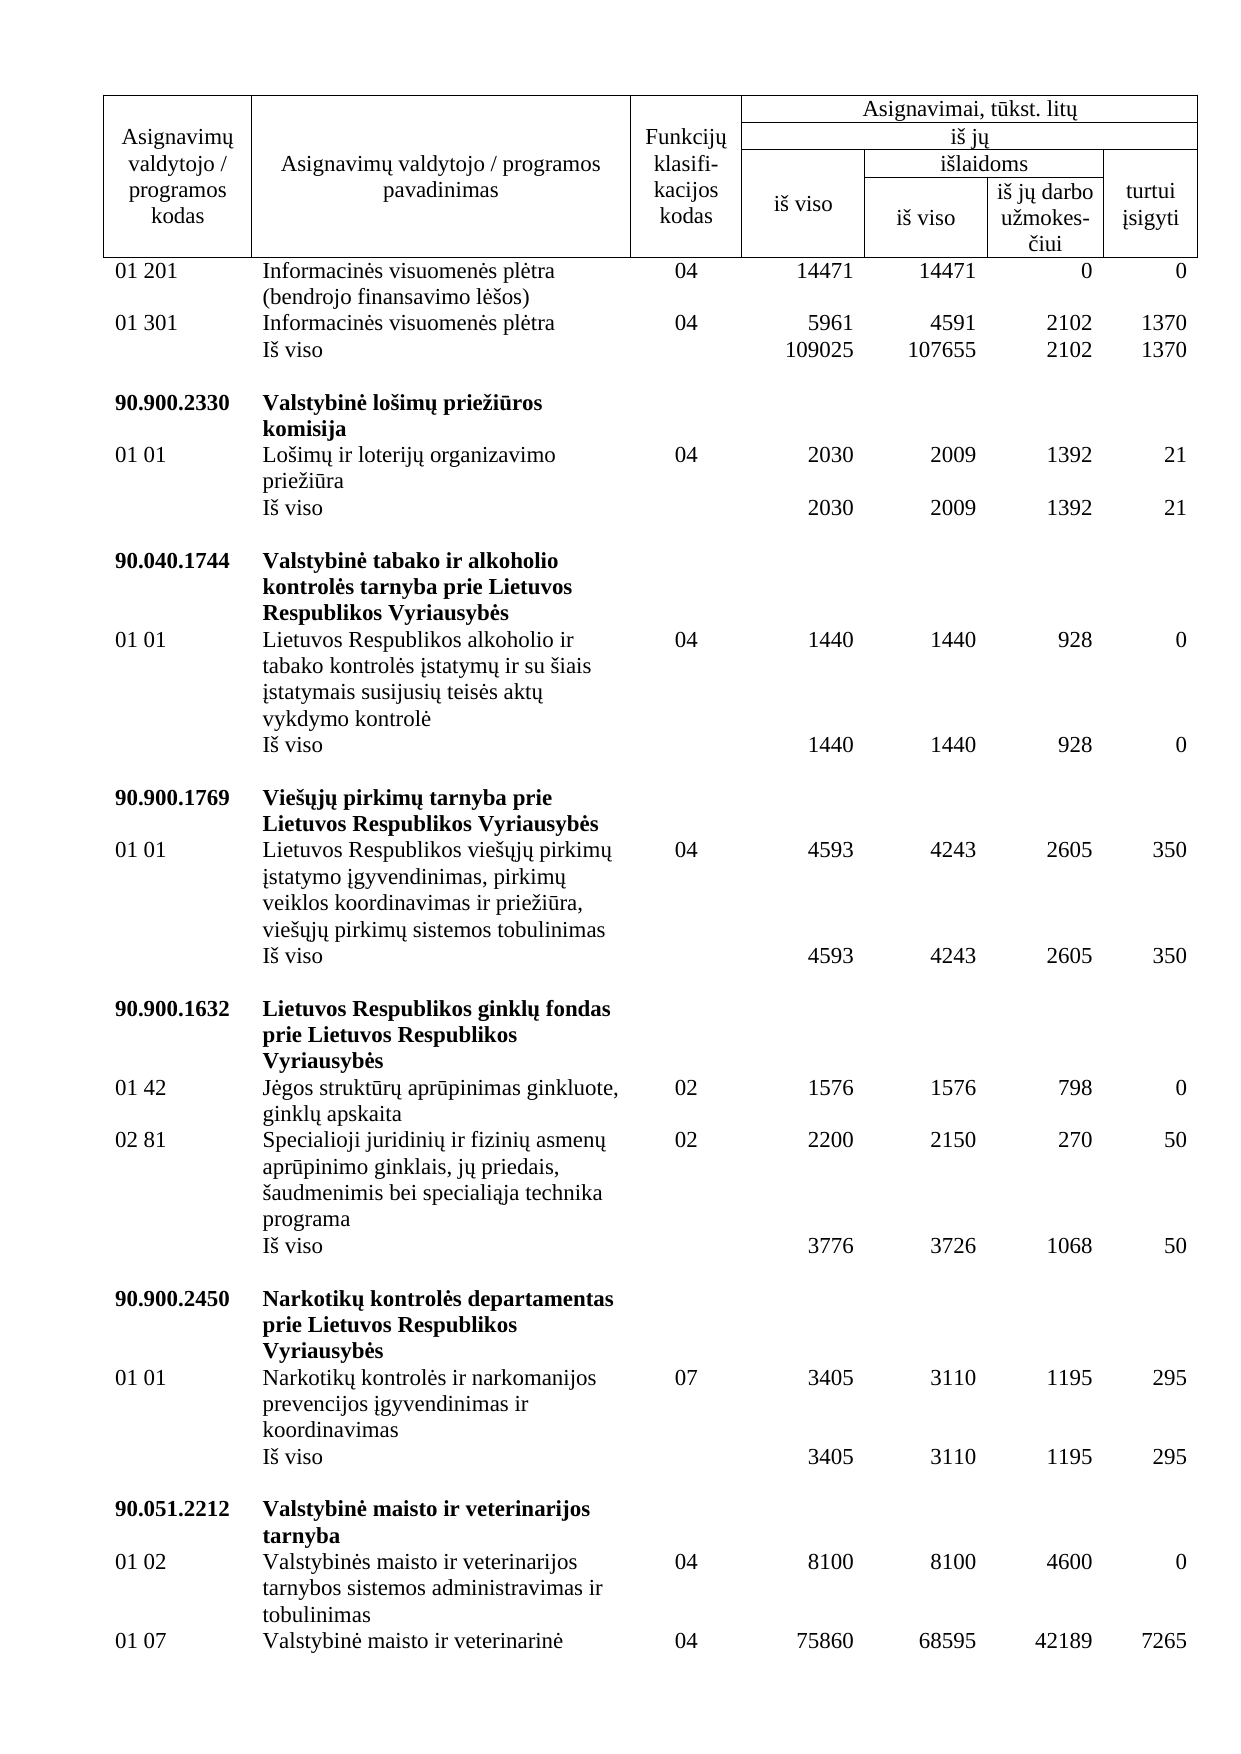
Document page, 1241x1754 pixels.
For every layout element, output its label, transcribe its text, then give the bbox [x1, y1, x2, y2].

table_cell [865, 1285, 987, 1364]
table_cell 1370 [1104, 310, 1198, 336]
table_cell [251, 968, 630, 995]
table_cell Valstybinė lošimų priežiūros komisija [251, 389, 630, 441]
table_cell 350 [1104, 837, 1198, 942]
table_cell [104, 1258, 251, 1284]
table_cell 01 01 [104, 626, 251, 731]
table_cell Narkotikų kontrolės departamentas prie Lietuvos Respublikos Vyriausybės [251, 1285, 630, 1364]
table_cell 4593 [742, 837, 864, 942]
table_cell 4600 [987, 1548, 1103, 1627]
table_cell 270 [987, 1126, 1103, 1232]
table_cell [1104, 1258, 1198, 1284]
table_cell Lietuvos Respublikos viešųjų pirkimų įstatymo įgyvendinimas, pirkimų veiklos koordinavimas ir priežiūra, viešųjų pirkimų sistemos tobulinimas [251, 837, 630, 942]
table_cell [987, 520, 1103, 547]
table_cell [865, 784, 987, 837]
table_cell [1104, 784, 1198, 837]
table_cell iš viso [865, 178, 987, 257]
table_cell 04 [630, 626, 742, 731]
table_cell 4243 [865, 942, 987, 968]
table_cell [865, 1495, 987, 1548]
table_cell [865, 758, 987, 784]
table_cell [865, 547, 987, 626]
table_cell [630, 1258, 742, 1284]
table_cell 8100 [742, 1548, 864, 1627]
table_cell 1195 [987, 1364, 1103, 1443]
table_cell 0 [1104, 731, 1198, 757]
table_cell 01 07 [104, 1627, 251, 1653]
table_cell 5961 [742, 310, 864, 336]
table_cell 04 [630, 1548, 742, 1627]
table_cell [742, 389, 864, 441]
table_cell 0 [1104, 1074, 1198, 1126]
table_cell [865, 1258, 987, 1284]
table_cell [742, 547, 864, 626]
table_cell Valstybinės maisto ir veterinarijos tarnybos sistemos administravimas ir tobulinimas [251, 1548, 630, 1627]
table_cell [987, 1285, 1103, 1364]
table_cell Informacinės visuomenės plėtra [251, 310, 630, 336]
table_cell [865, 995, 987, 1074]
table_cell 4591 [865, 310, 987, 336]
table_cell iš viso [742, 150, 864, 257]
table_cell [630, 389, 742, 441]
table_cell Jėgos struktūrų aprūpinimas ginkluote, ginklų apskaita [251, 1074, 630, 1126]
table_cell [987, 389, 1103, 441]
table_cell 0 [1104, 626, 1198, 731]
table_cell 42189 [987, 1627, 1103, 1653]
table_cell 4243 [865, 837, 987, 942]
table_cell 1440 [742, 626, 864, 731]
table_cell 3110 [865, 1443, 987, 1469]
table_cell 01 201 [104, 258, 251, 309]
table_cell [865, 362, 987, 388]
table_cell [742, 1285, 864, 1364]
table_cell 928 [987, 626, 1103, 731]
table_cell 295 [1104, 1443, 1198, 1469]
table_cell 01 42 [104, 1074, 251, 1126]
table_cell 107655 [865, 336, 987, 362]
table_cell [630, 1495, 742, 1548]
table_cell 3776 [742, 1232, 864, 1258]
table_cell [1104, 995, 1198, 1074]
table_cell [987, 1495, 1103, 1548]
table_cell [865, 1469, 987, 1495]
table_cell 90.900.2450 [104, 1285, 251, 1364]
table_cell 109025 [742, 336, 864, 362]
table_cell 90.040.1744 [104, 547, 251, 626]
table_cell 3405 [742, 1443, 864, 1469]
table_cell 2102 [987, 336, 1103, 362]
table_cell 4593 [742, 942, 864, 968]
table_cell 350 [1104, 942, 1198, 968]
table_cell [104, 731, 251, 757]
table_cell [987, 547, 1103, 626]
table_cell [104, 362, 251, 388]
table_cell 1392 [987, 441, 1103, 494]
table_cell 2009 [865, 494, 987, 520]
table_cell 14471 [742, 258, 864, 309]
table_cell 2605 [987, 942, 1103, 968]
table_cell [742, 1495, 864, 1548]
table_cell [865, 968, 987, 995]
table_cell 04 [630, 258, 742, 309]
table_cell 1370 [1104, 336, 1198, 362]
table_cell [630, 1443, 742, 1469]
table_cell [987, 1258, 1103, 1284]
table_cell [1104, 389, 1198, 441]
table_cell [1104, 362, 1198, 388]
table_cell [104, 1443, 251, 1469]
table_cell 0 [987, 258, 1103, 309]
table_cell 2200 [742, 1126, 864, 1232]
table_cell [104, 494, 251, 520]
table_cell [1104, 520, 1198, 547]
table_cell [104, 942, 251, 968]
table_cell [104, 758, 251, 784]
table_cell 0 [1104, 258, 1198, 309]
table_cell [630, 995, 742, 1074]
table_cell [987, 1469, 1103, 1495]
table_cell [1104, 968, 1198, 995]
table_cell [742, 1258, 864, 1284]
table_cell 7265 [1104, 1627, 1198, 1653]
table_cell [104, 968, 251, 995]
table_cell [251, 520, 630, 547]
table_cell [630, 336, 742, 362]
table_cell [630, 942, 742, 968]
table_cell 1440 [865, 626, 987, 731]
table_cell [630, 547, 742, 626]
table_cell [987, 995, 1103, 1074]
table_cell [104, 1469, 251, 1495]
table_cell Valstybinė tabako ir alkoholio kontrolės tarnyba prie Lietuvos Respublikos Vyriausybės [251, 547, 630, 626]
table_cell 02 81 [104, 1126, 251, 1232]
table_cell [630, 784, 742, 837]
table_cell 04 [630, 441, 742, 494]
table_cell 1392 [987, 494, 1103, 520]
table_cell 2102 [987, 310, 1103, 336]
table_cell 2150 [865, 1126, 987, 1232]
table_cell 21 [1104, 494, 1198, 520]
table_cell Iš viso [251, 731, 630, 757]
table_cell [630, 520, 742, 547]
table_cell 798 [987, 1074, 1103, 1126]
table_cell 2030 [742, 494, 864, 520]
table_cell 02 [630, 1074, 742, 1126]
table_cell turtui įsigyti [1104, 150, 1197, 257]
table_cell 04 [630, 837, 742, 942]
table_cell 14471 [865, 258, 987, 309]
table_cell [104, 1232, 251, 1258]
table_cell [742, 995, 864, 1074]
table_cell 3110 [865, 1364, 987, 1443]
table_cell [630, 968, 742, 995]
table_cell 50 [1104, 1232, 1198, 1258]
table_cell 3405 [742, 1364, 864, 1443]
table_cell 2009 [865, 441, 987, 494]
table_header Asignavimų valdytojo / programos kodas [104, 96, 251, 257]
table_cell [630, 494, 742, 520]
table_cell Iš viso [251, 494, 630, 520]
table_cell [987, 362, 1103, 388]
table_cell [742, 362, 864, 388]
table_cell Iš viso [251, 1232, 630, 1258]
table_cell 90.900.2330 [104, 389, 251, 441]
table_cell [865, 389, 987, 441]
table_cell [630, 1285, 742, 1364]
table_cell 68595 [865, 1627, 987, 1653]
table_cell [987, 758, 1103, 784]
table_cell 2030 [742, 441, 864, 494]
table_cell [1104, 1469, 1198, 1495]
table_cell [630, 758, 742, 784]
table_cell 75860 [742, 1627, 864, 1653]
table_cell [630, 362, 742, 388]
table_cell [251, 1258, 630, 1284]
table_cell 2605 [987, 837, 1103, 942]
table_cell [1104, 758, 1198, 784]
table_cell [742, 968, 864, 995]
table_cell iš jų [742, 123, 1197, 149]
table_cell Lošimų ir loterijų organizavimo priežiūra [251, 441, 630, 494]
table_cell 01 301 [104, 310, 251, 336]
table_cell 90.900.1632 [104, 995, 251, 1074]
table_cell [104, 336, 251, 362]
table_cell 3726 [865, 1232, 987, 1258]
table_cell 0 [1104, 1548, 1198, 1627]
table_cell [251, 362, 630, 388]
table_cell 1576 [865, 1074, 987, 1126]
table_cell 07 [630, 1364, 742, 1443]
table_cell Specialioji juridinių ir fizinių asmenų aprūpinimo ginklais, jų priedais, šaudmenimis bei specialiąja technika programa [251, 1126, 630, 1232]
table_header Asignavimai, tūkst. litų [742, 96, 1197, 122]
table_cell [251, 758, 630, 784]
table_cell [742, 520, 864, 547]
table_cell išlaidoms [865, 150, 1103, 177]
table_cell Lietuvos Respublikos alkoholio ir tabako kontrolės įstatymų ir su šiais įstatymais susijusių teisės aktų vykdymo kontrolė [251, 626, 630, 731]
table_cell 1195 [987, 1443, 1103, 1469]
table_cell 90.900.1769 [104, 784, 251, 837]
table_cell [1104, 547, 1198, 626]
table_cell Narkotikų kontrolės ir narkomanijos prevencijos įgyvendinimas ir koordinavimas [251, 1364, 630, 1443]
table_cell 8100 [865, 1548, 987, 1627]
table_cell Valstybinė maisto ir veterinarijos tarnyba [251, 1495, 630, 1548]
table_cell 04 [630, 1627, 742, 1653]
table_cell 02 [630, 1126, 742, 1232]
table_cell 1440 [865, 731, 987, 757]
table_cell 1576 [742, 1074, 864, 1126]
table_cell [742, 1469, 864, 1495]
table_cell [865, 520, 987, 547]
table_cell [1104, 1495, 1198, 1548]
table_cell [742, 758, 864, 784]
table_cell 50 [1104, 1126, 1198, 1232]
table_cell [104, 520, 251, 547]
table_cell Iš viso [251, 942, 630, 968]
table_cell [251, 1469, 630, 1495]
table_cell [1104, 1285, 1198, 1364]
table_cell Iš viso [251, 1443, 630, 1469]
table_cell Viešųjų pirkimų tarnyba prie Lietuvos Respublikos Vyriausybės [251, 784, 630, 837]
table_cell 928 [987, 731, 1103, 757]
table_cell 01 01 [104, 1364, 251, 1443]
table_cell Lietuvos Respublikos ginklų fondas prie Lietuvos Respublikos Vyriausybės [251, 995, 630, 1074]
table_cell 90.051.2212 [104, 1495, 251, 1548]
table_cell 295 [1104, 1364, 1198, 1443]
table_cell 1068 [987, 1232, 1103, 1258]
table_cell [987, 784, 1103, 837]
table_cell Iš viso [251, 336, 630, 362]
table_cell Informacinės visuomenės plėtra (bendrojo finansavimo lėšos) [251, 258, 630, 309]
table_header Funkcijų klasifi- kacijos kodas [631, 96, 741, 257]
table_cell 04 [630, 310, 742, 336]
table_cell 01 01 [104, 441, 251, 494]
table_cell 01 01 [104, 837, 251, 942]
table_header Asignavimų valdytojo / programos pavadinimas [252, 96, 630, 257]
table_cell [630, 1232, 742, 1258]
table_cell [630, 1469, 742, 1495]
table_cell [987, 968, 1103, 995]
table_cell 01 02 [104, 1548, 251, 1627]
table_cell 1440 [742, 731, 864, 757]
table_cell iš jų darbo užmokes-čiui [988, 178, 1103, 257]
table_cell 21 [1104, 441, 1198, 494]
table_cell [742, 784, 864, 837]
table_cell Valstybinė maisto ir veterinarinė [251, 1627, 630, 1653]
table_cell [630, 731, 742, 757]
